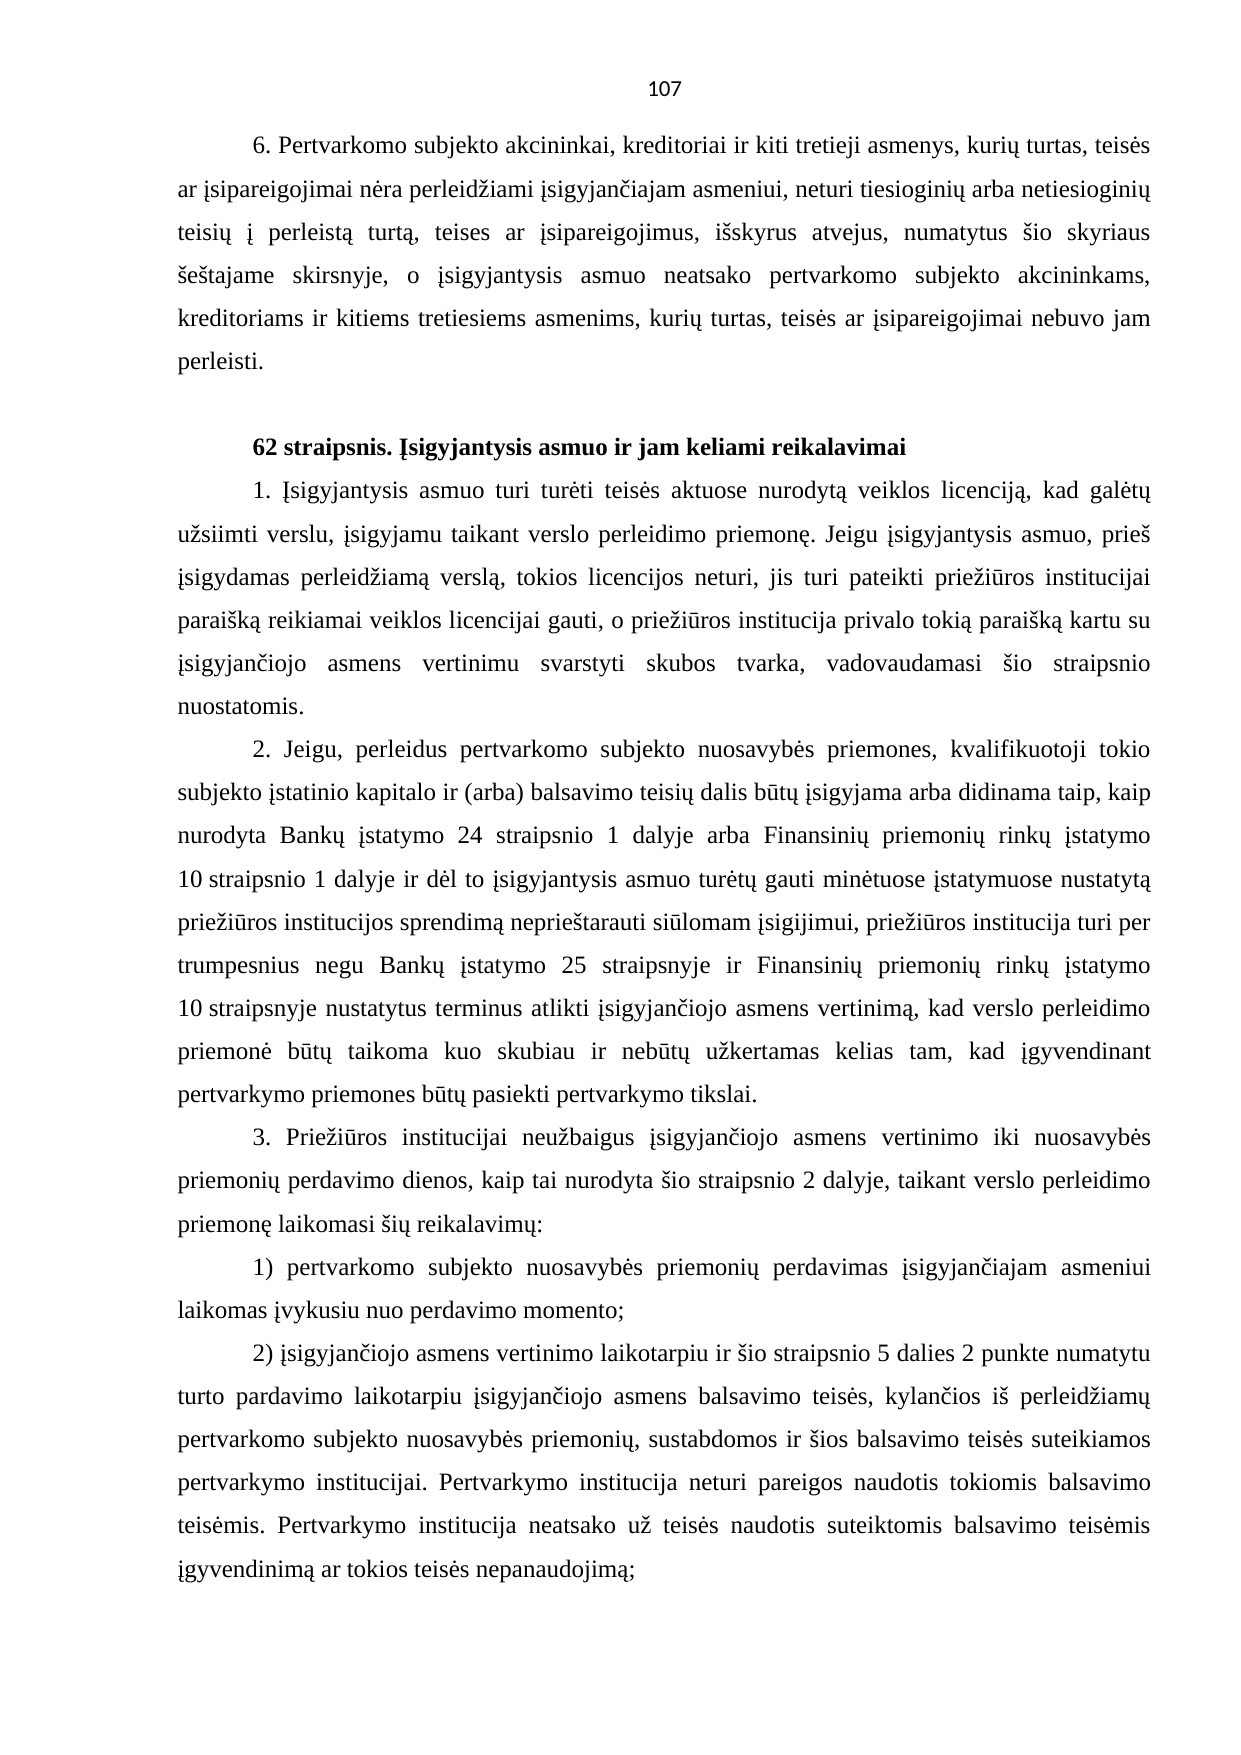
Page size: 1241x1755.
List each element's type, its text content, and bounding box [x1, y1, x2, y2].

text 1. Įsigyjantysis asmuo turi turėti teisės aktuose nurodytą veiklos licenciją, kad galėtų užsiimti verslu, įsigyjamu taikant verslo perleidimo priemonę. Jeigu įsigyjantysis asmuo, prieš įsigydamas perleidžiamą verslą, tokios licencijos neturi, jis turi pateikti priežiūros institucijai paraišką reikiamai veiklos licencijai gauti, o priežiūros institucija privalo tokią paraišką kartu su įsigyjančiojo asmens vertinimu svarstyti skubos tvarka, vadovaudamasi šio straipsnio nuostatomis. [177, 476, 1152, 720]
text 1) pertvarkomo subjekto nuosavybės priemonių perdavimas įsigyjančiajam asmeniui laikomas įvykusiu nuo perdavimo momento; [177, 1252, 1152, 1324]
text 2. Jeigu, perleidus pertvarkomo subjekto nuosavybės priemones, kvalifikuotoji tokio subjekto įstatinio kapitalo ir (arba) balsavimo teisių dalis būtų įsigyjama arba didinama taip, kaip nurodyta Bankų įstatymo 24 straipsnio 1 dalyje arba Finansinių priemonių rinkų įstatymo 10 straipsnio 1 dalyje ir dėl to įsigyjantysis asmuo turėtų gauti minėtuose įstatymuose nustatytą priežiūros institucijos sprendimą neprieštarauti siūlomam įsigijimui, priežiūros institucija turi per trumpesnius negu Bankų įstatymo 25 straipsnyje ir Finansinių priemonių rinkų įstatymo 10 straipsnyje nustatytus terminus atlikti įsigyjančiojo asmens vertinimą, kad verslo perleidimo priemonė būtų taikoma kuo skubiau ir nebūtų užkertamas kelias tam, kad įgyvendinant pertvarkymo priemones būtų pasiekti pertvarkymo tikslai. [177, 734, 1152, 1108]
text 3. Priežiūros institucijai neužbaigus įsigyjančiojo asmens vertinimo iki nuosavybės priemonių perdavimo dienos, kaip tai nurodyta šio straipsnio 2 dalyje, taikant verslo perleidimo priemonę laikomasi šių reikalavimų: [177, 1122, 1152, 1237]
text 2) įsigyjančiojo asmens vertinimo laikotarpiu ir šio straipsnio 5 dalies 2 punkte numatytu turto pardavimo laikotarpiu įsigyjančiojo asmens balsavimo teisės, kylančios iš perleidžiamų pertvarkomo subjekto nuosavybės priemonių, sustabdomos ir šios balsavimo teisės suteikiamos pertvarkymo institucijai. Pertvarkymo institucija neturi pareigos naudotis tokiomis balsavimo teisėmis. Pertvarkymo institucija neatsako už teisės naudotis suteiktomis balsavimo teisėmis įgyvendinimą ar tokios teisės nepanaudojimą; [177, 1338, 1152, 1582]
text 6. Pertvarkomo subjekto akcininkai, kreditoriai ir kiti tretieji asmenys, kurių turtas, teisės ar įsipareigojimai nėra perleidžiami įsigyjančiajam asmeniui, neturi tiesioginių arba netiesioginių teisių į perleistą turtą, teises ar įsipareigojimus, išskyrus atvejus, numatytus šio skyriaus šeštajame skirsnyje, o įsigyjantysis asmuo neatsako pertvarkomo subjekto akcininkams, kreditoriams ir kitiems tretiesiems asmenims, kurių turtas, teisės ar įsipareigojimai nebuvo jam perleisti. [177, 131, 1152, 375]
text 62 straipsnis. Įsigyjantysis asmuo ir jam keliami reikalavimai [177, 432, 1152, 461]
